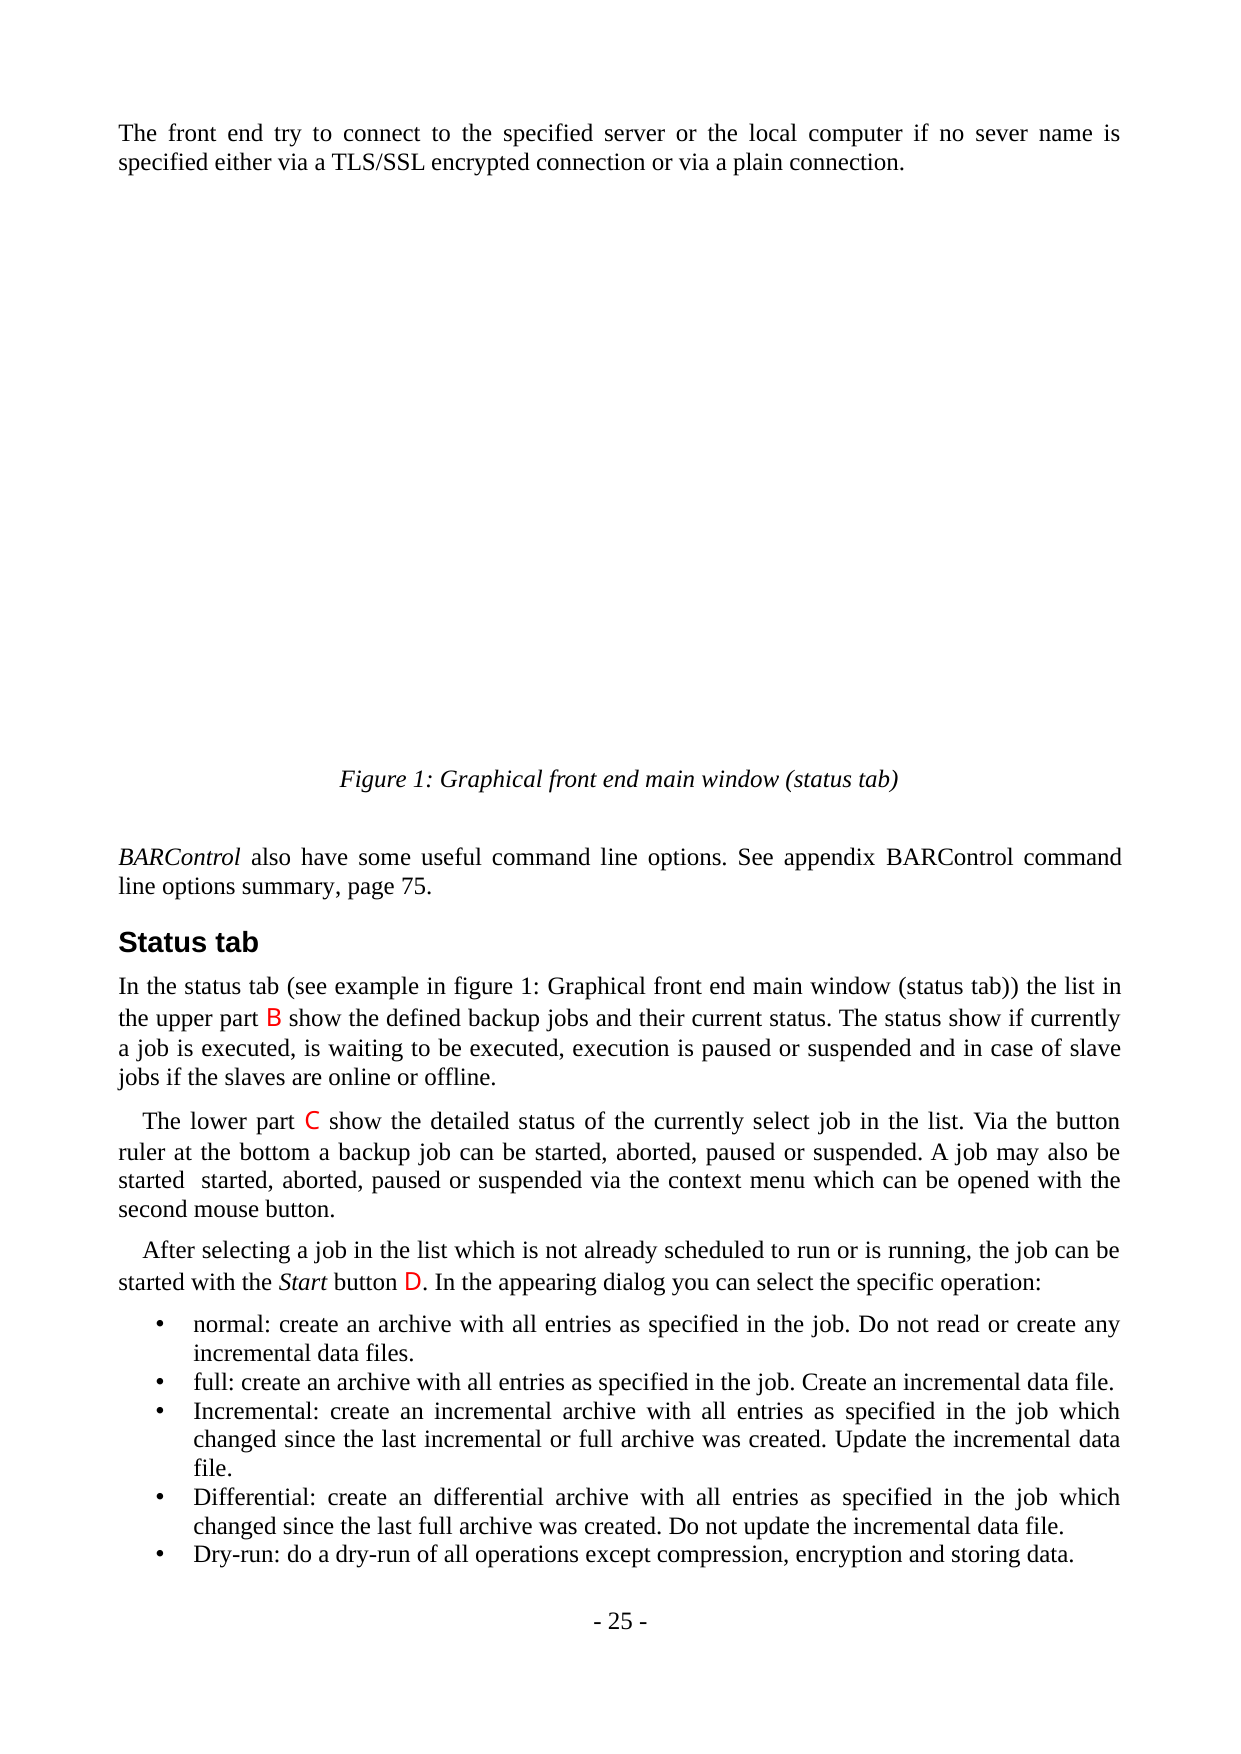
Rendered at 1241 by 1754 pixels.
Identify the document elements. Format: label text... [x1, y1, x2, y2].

text BARControl also have some useful command line options. See appendix BARControl command line options summary, page 74. [118, 187, 1122, 900]
text In the status tab (see example in figure 1: Graphical front end main window (status tab)) the list in the upper part B show the defined backup jobs and their current status. The status show if currently a job is executed, is waiting to be executed, execution is paused or suspended and in case of slave jobs if the slaves are online or offline. [118, 971, 1122, 1091]
text After selecting a job in the list which is not already scheduled to run or is running, the job can be started with the Start button D. In the appearing dialog you can select the specific operation: [118, 1235, 1122, 1298]
list full: create an archive with all entries as specified in the job. Create an incremental data file. [156, 1367, 1122, 1396]
text Figure 1: Graphical front end main window (status tab) [289, 223, 951, 793]
list Differential: create an differential archive with all entries as specified in the job which changed since the last full archive was created. Do not update the incremental data file. [156, 1482, 1122, 1539]
subtitle Status tab [118, 925, 1122, 958]
text The front end try to connect to the specified server or the local computer if no sever name is specified either via a TLS/SSL encrypted connection or via a plain connection. [118, 118, 1122, 176]
list normal: create an archive with all entries as specified in the job. Do not read or create any incremental data files. [156, 1309, 1122, 1367]
list Dry-run: do a dry-run of all operations except compression, encryption and storing data. [156, 1539, 1122, 1568]
text The lower part C show the detailed status of the currently select job in the list. Via the button ruler at the bottom a backup job can be started, aborted, paused or suspended. A job may also be started started, aborted, paused or suspended via the context menu which can be opened with the second mouse button. [118, 1103, 1122, 1223]
list Incremental: create an incremental archive with all entries as specified in the job which changed since the last incremental or full archive was created. Update the incremental data file. [156, 1396, 1122, 1482]
